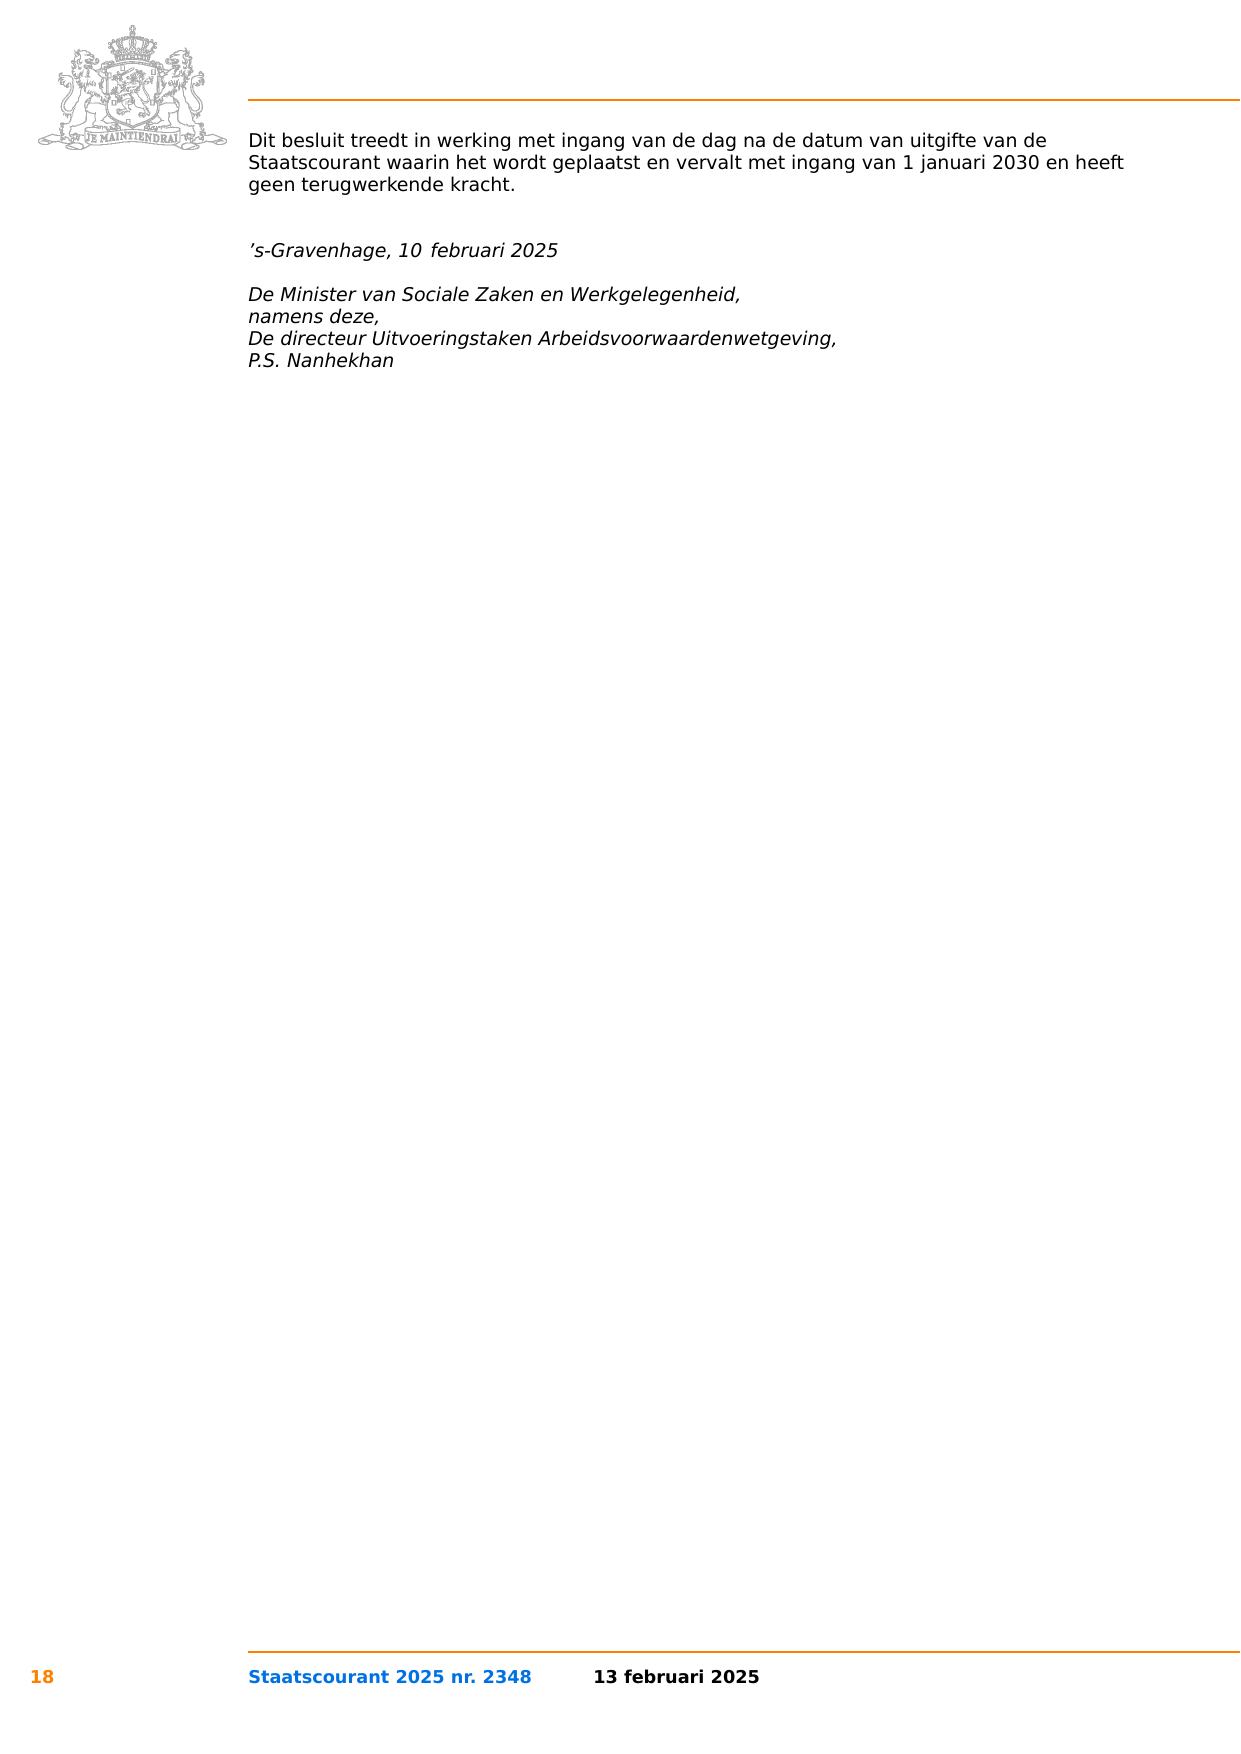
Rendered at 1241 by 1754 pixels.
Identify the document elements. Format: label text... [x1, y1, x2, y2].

text De Minister van Sociale Zaken en Werkgelegenheid, namens deze, De directeur Uitvoeringstaken Arbeidsvoorwaardenwetgeving, P.S. Nanhekhan [248, 283, 1163, 371]
text ’s-Gravenhage, 10 februari 2025 [248, 240, 1163, 262]
text Dit besluit treedt in werking met ingang van de dag na de datum van uitgifte van de Staatscourant waarin het wordt geplaatst en vervalt met ingang van 1 januari 2030 en heeft geen terugwerkende kracht. [248, 130, 1163, 196]
picture [38, 25, 227, 150]
